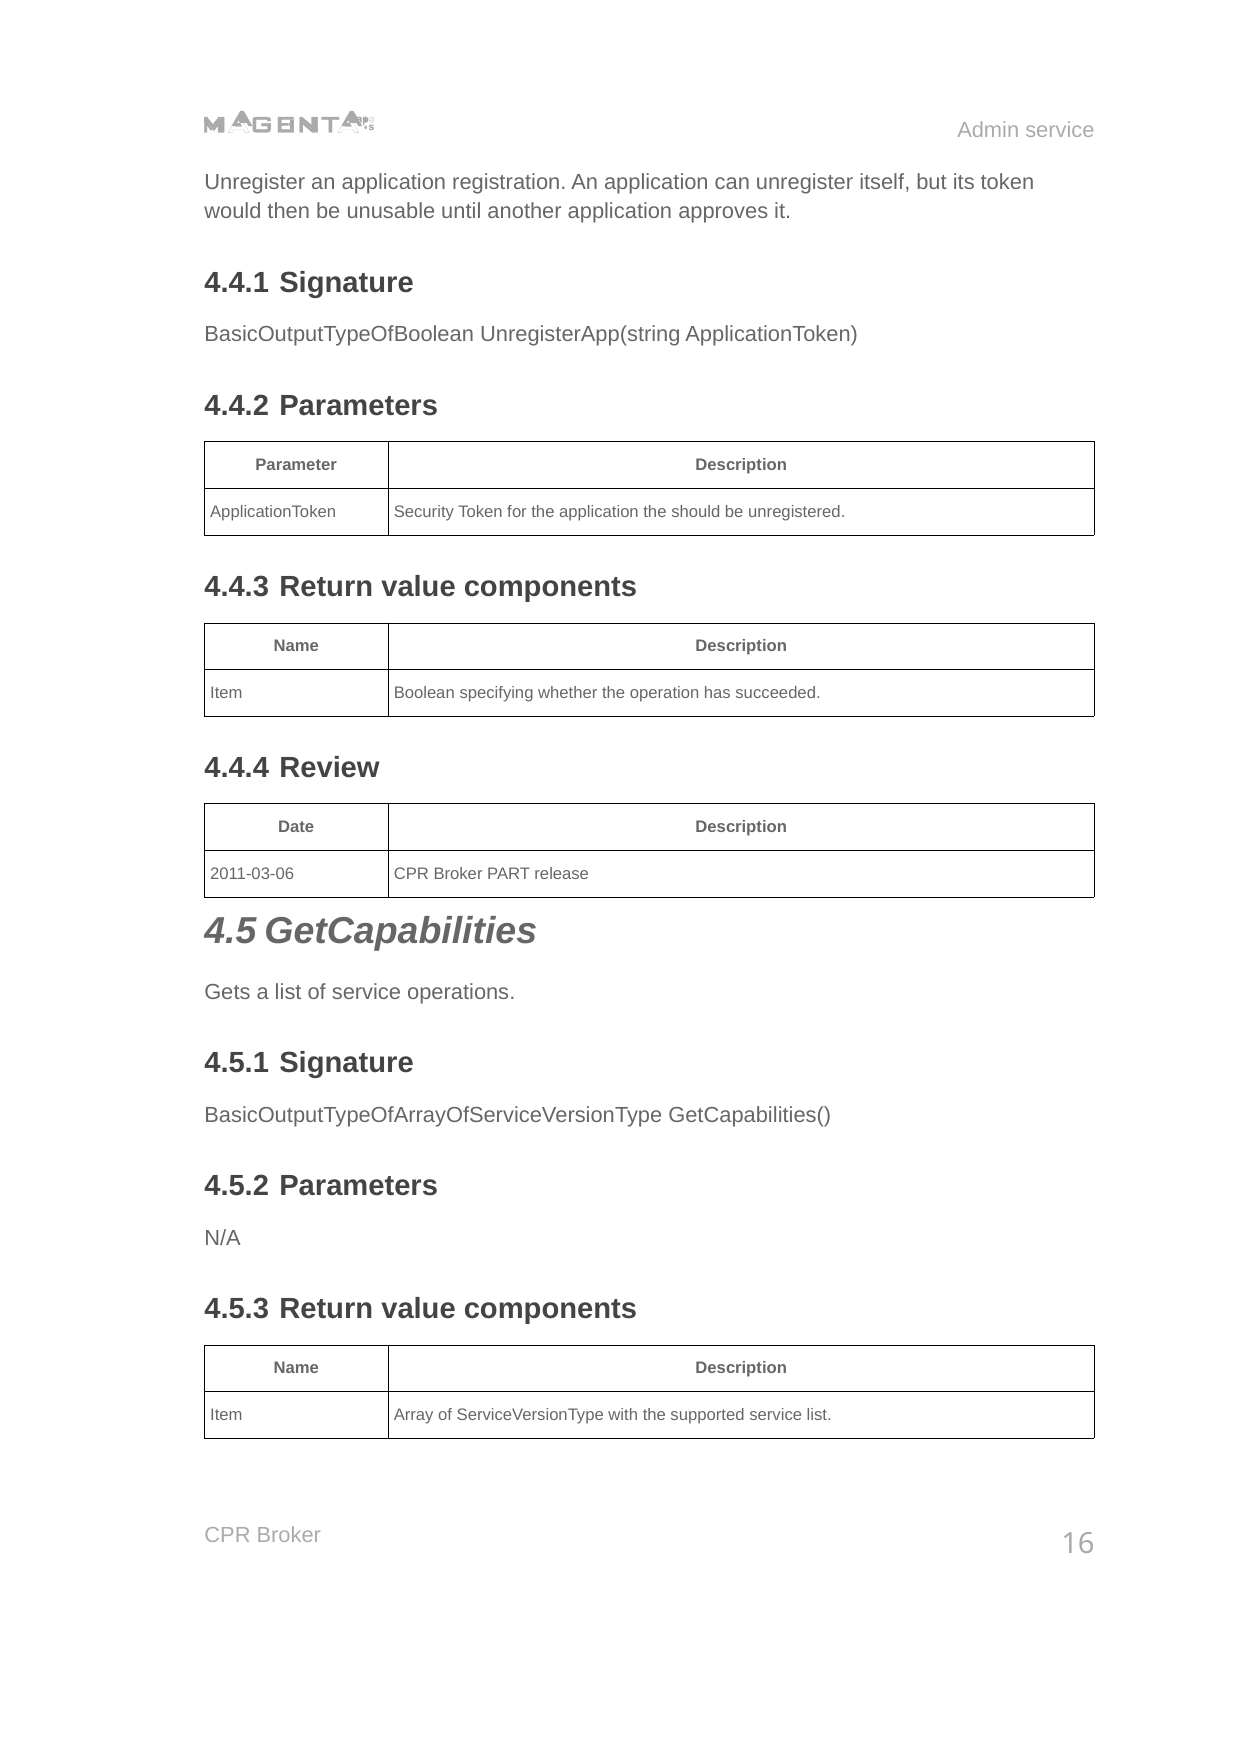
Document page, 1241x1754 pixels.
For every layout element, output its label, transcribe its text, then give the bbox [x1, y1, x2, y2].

subtitle Review [204, 730, 1094, 789]
table_header Date [205, 804, 388, 850]
table_header Parameter [205, 442, 388, 488]
subtitle Signature [204, 246, 1094, 304]
text Unregister an application registration. An application can unregister itself, but its token would then be unusable until another application approves it. [204, 166, 1094, 225]
text N/A [204, 1222, 1094, 1251]
table_cell CPR Broker PART release [389, 851, 1094, 897]
table_cell Security Token for the application the should be unregistered. [389, 489, 1094, 535]
table_cell Item [205, 670, 388, 716]
table_header Name [205, 1346, 388, 1391]
subtitle Return value components [204, 549, 1094, 608]
table_header Name [205, 624, 388, 669]
subtitle Return value components [204, 1272, 1094, 1330]
subtitle Parameters [204, 1149, 1094, 1207]
table_header Description [389, 442, 1094, 488]
subtitle Parameters [204, 368, 1094, 427]
table_header Description [389, 804, 1094, 850]
text Gets a list of service operations. [204, 976, 1094, 1005]
table_cell Item [205, 1392, 388, 1438]
table_cell ApplicationToken [205, 489, 388, 535]
table_header Description [389, 1346, 1094, 1391]
table_cell 2011-03-06 [205, 851, 388, 897]
subtitle GetCapabilities [204, 898, 1094, 955]
text BasicOutputTypeOfArrayOfServiceVersionType GetCapabilities() [204, 1099, 1094, 1128]
table_cell Boolean specifying whether the operation has succeeded. [389, 670, 1094, 716]
text BasicOutputTypeOfBoolean UnregisterApp(string ApplicationToken) [204, 318, 1094, 348]
table_cell Array of ServiceVersionType with the supported service list. [389, 1392, 1094, 1438]
table_header Description [389, 624, 1094, 669]
subtitle Signature [204, 1026, 1094, 1084]
